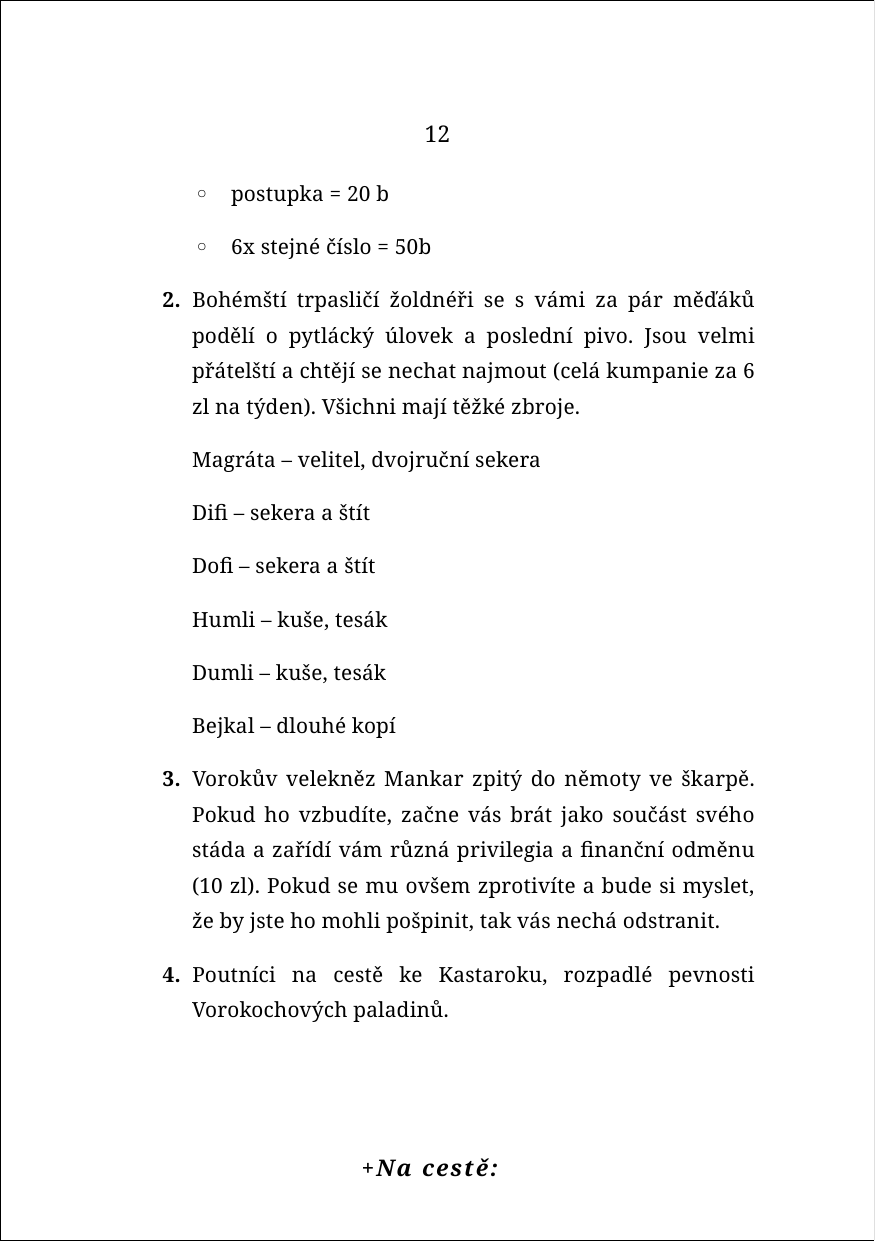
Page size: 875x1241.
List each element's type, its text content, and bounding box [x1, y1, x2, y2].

list Bejkal – dlouhé kopí [162, 711, 756, 740]
list Poutníci na cestě ke Kastaroku, rozpadlé pevnosti Vorokochových paladinů. [162, 960, 756, 1024]
list Difi – sekera a štít [162, 498, 756, 527]
list Bohémští trpasličí žoldnéři se s vámi za pár měďáků podělí o pytlácký úlovek a poslední pivo. Jsou velmi přátelští a chtějí se nechat najmout (celá kumpanie za 6 zl na týden). Všichni mají těžké zbroje. [162, 285, 756, 420]
list Vorokův velekněz Mankar zpitý do němoty ve škarpě. Pokud ho vzbudíte, začne vás brát jako součást svého stáda a zařídí vám různá privilegia a finanční odměnu (10 zl). Pokud se mu ovšem zprotivíte a bude si myslet, že by jste ho mohli pošpinit, tak vás nechá odstranit. [162, 764, 756, 935]
list Magráta – velitel, dvojruční sekera [162, 445, 756, 474]
list Humli – kuše, tesák [162, 605, 756, 633]
list 6x stejné číslo = 50b [193, 232, 756, 261]
list postupka = 20 b [193, 179, 756, 207]
list Dumli – kuše, tesák [162, 658, 756, 687]
list Dofi – sekera a štít [162, 552, 756, 580]
